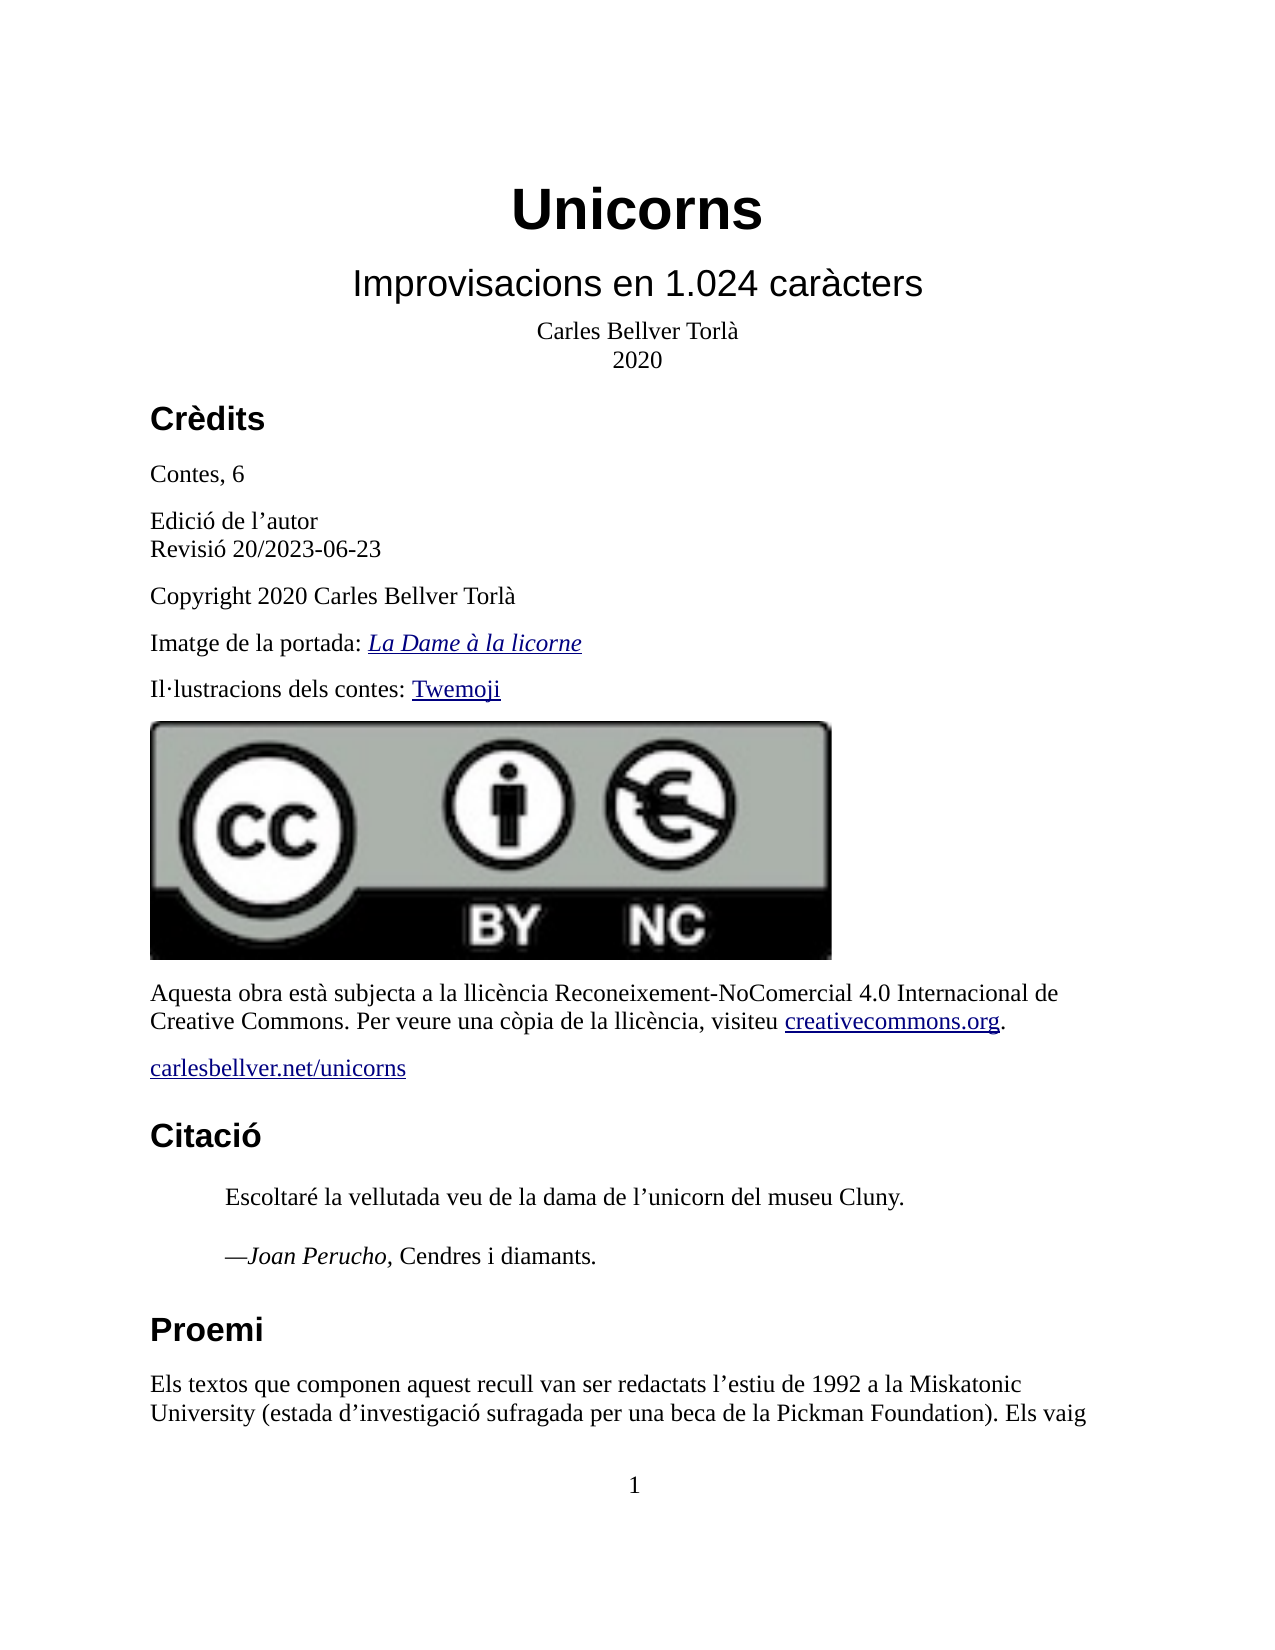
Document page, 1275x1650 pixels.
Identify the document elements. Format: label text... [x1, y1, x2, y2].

subtitle Citació [150, 1116, 1125, 1154]
subtitle Proemi [150, 1309, 1125, 1348]
title Unicorns [150, 175, 1125, 242]
text Copyright 2020 Carles Bellver Torlà [150, 581, 1125, 610]
text Aquesta obra està subjecta a la llicència Reconeixement-NoComercial 4.0 Internacional de Creative Commons. Per veure una còpia de la llicència, visiteu creativecommons.org. [150, 978, 1125, 1035]
picture [150, 721, 832, 960]
text —Joan Perucho, Cendres i diamants. [225, 1241, 1125, 1269]
text Il·lustracions dels contes: Twemoji [150, 674, 1125, 703]
subtitle Crèdits [150, 399, 1125, 438]
text Carles Bellver Torlà [150, 316, 1125, 345]
text Escoltaré la vellutada veu de la dama de l’unicorn del museu Cluny. [225, 1182, 1125, 1211]
text Contes, 6 [150, 459, 1125, 488]
text 2020 [150, 345, 1125, 374]
text carlesbellver.net/unicorns [150, 1053, 1125, 1082]
subtitle Improvisacions en 1.024 caràcters [150, 261, 1125, 304]
text Imatge de la portada: La Dame à la licorne [150, 628, 1125, 657]
text Els textos que componen aquest recull van ser redactats l’estiu de 1992 a la Miskatonic University (estada d’investigació sufragada per una beca de la Pickman Foundation). Els vaig [150, 1369, 1125, 1427]
text Edició de l’autor Revisió 20/2023-06-23 [150, 506, 1125, 563]
